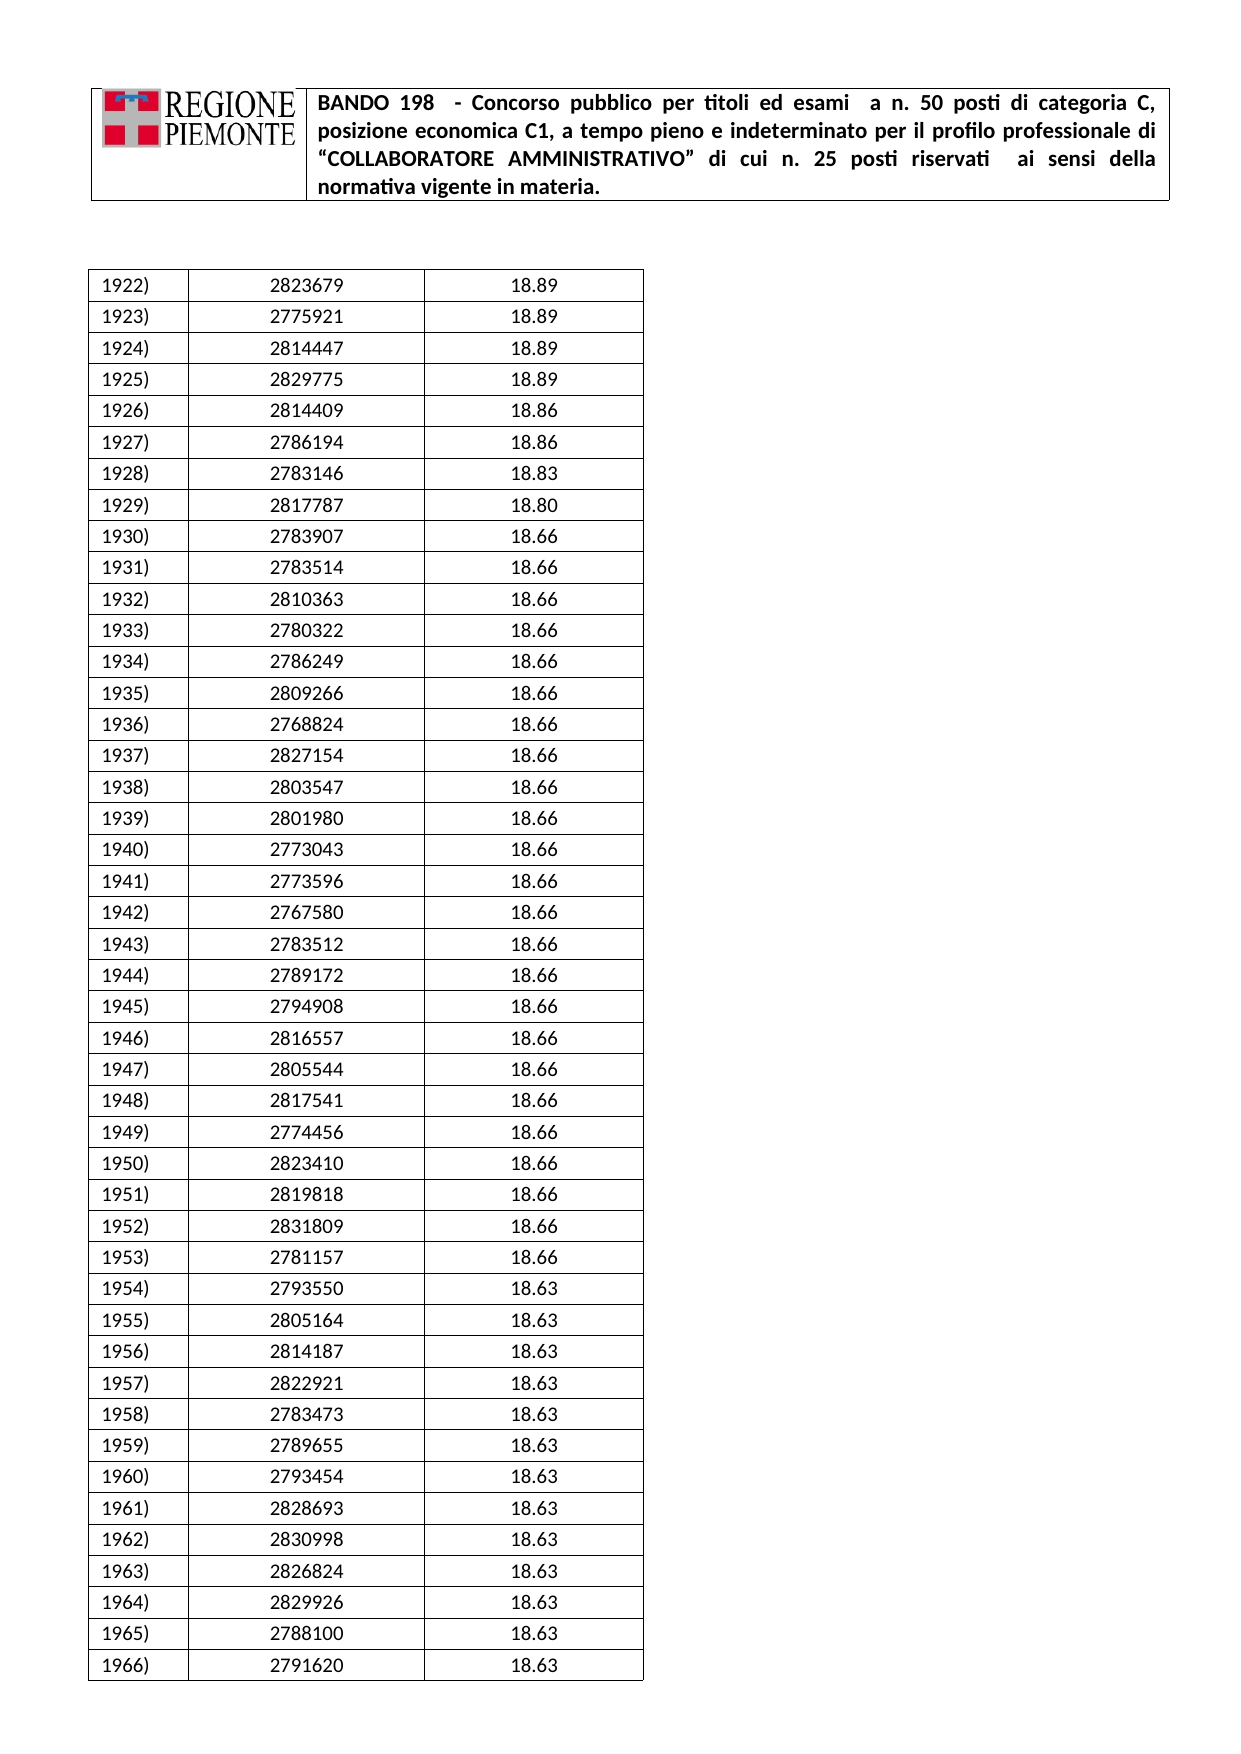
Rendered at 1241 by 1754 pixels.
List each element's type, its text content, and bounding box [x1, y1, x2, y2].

table_cell 18,66 [425, 584, 643, 614]
table_cell 2768824 [189, 709, 424, 739]
table_cell [89, 1148, 188, 1178]
table_cell 18,66 [425, 929, 643, 959]
table_cell [89, 1462, 188, 1492]
table_cell 2829775 [189, 364, 424, 395]
table_cell 18,66 [425, 772, 643, 802]
picture [101, 87, 296, 148]
table_cell 2774456 [189, 1117, 424, 1147]
table_cell 18,66 [425, 1023, 643, 1053]
table_cell 2830998 [189, 1525, 424, 1555]
table_cell 18,66 [425, 1054, 643, 1084]
table_cell [89, 1556, 188, 1586]
table_cell 18,66 [425, 1086, 643, 1116]
table_cell 2814409 [189, 396, 424, 426]
table_cell 18,63 [425, 1587, 643, 1617]
table_cell 2814187 [189, 1336, 424, 1367]
table_cell [89, 396, 188, 426]
table_cell [89, 803, 188, 834]
table_cell [89, 1650, 188, 1680]
table_cell 18,63 [425, 1556, 643, 1586]
table_cell 18,63 [425, 1430, 643, 1461]
table_cell [89, 1399, 188, 1429]
table_cell 18,66 [425, 647, 643, 677]
table_cell [89, 1117, 188, 1147]
table_cell [89, 741, 188, 771]
table_cell [89, 490, 188, 520]
table_cell 2817787 [189, 490, 424, 520]
table_cell [89, 270, 188, 301]
table_cell [89, 1305, 188, 1335]
table_cell [89, 1619, 188, 1649]
table_cell 2822921 [189, 1368, 424, 1398]
table_cell [89, 866, 188, 896]
table_cell 2794908 [189, 991, 424, 1022]
table_cell 18,63 [425, 1493, 643, 1523]
table_cell [89, 1054, 188, 1084]
table_cell 2814447 [189, 333, 424, 363]
table_cell [89, 1086, 188, 1116]
table_cell 2805544 [189, 1054, 424, 1084]
table_cell 2781157 [189, 1242, 424, 1273]
table_cell 2816557 [189, 1023, 424, 1053]
table_cell 2819818 [189, 1180, 424, 1210]
table_cell 18,63 [425, 1650, 643, 1680]
table_cell [89, 1525, 188, 1555]
table_cell 2783512 [189, 929, 424, 959]
table_cell 2829926 [189, 1587, 424, 1617]
table_cell 18,66 [425, 1180, 643, 1210]
table_cell 2793454 [189, 1462, 424, 1492]
table_cell 18,63 [425, 1274, 643, 1304]
table_cell 2826824 [189, 1556, 424, 1586]
table_cell [89, 1180, 188, 1210]
table_cell 2791620 [189, 1650, 424, 1680]
table_cell [89, 929, 188, 959]
table_cell 18,63 [425, 1336, 643, 1367]
table_cell [89, 333, 188, 363]
table_cell 18,66 [425, 835, 643, 865]
table_cell 18,66 [425, 741, 643, 771]
table_cell 18,86 [425, 396, 643, 426]
table_cell [89, 1211, 188, 1241]
table_cell 18,63 [425, 1462, 643, 1492]
table_cell 18,66 [425, 521, 643, 551]
table_cell [89, 521, 188, 551]
table_cell 18,89 [425, 333, 643, 363]
table_cell 18,63 [425, 1525, 643, 1555]
table_cell [89, 835, 188, 865]
table_cell [89, 709, 188, 739]
table_cell 2823679 [189, 270, 424, 301]
table_cell [89, 897, 188, 928]
table_cell 2773596 [189, 866, 424, 896]
table_cell 2773043 [189, 835, 424, 865]
table_cell 18,66 [425, 991, 643, 1022]
table_cell 2767580 [189, 897, 424, 928]
table_cell 2786249 [189, 647, 424, 677]
table_cell 18,89 [425, 270, 643, 301]
table_cell 18,66 [425, 1242, 643, 1273]
table_cell [89, 1587, 188, 1617]
table_cell 2827154 [189, 741, 424, 771]
table_cell 2783907 [189, 521, 424, 551]
table_cell 2789655 [189, 1430, 424, 1461]
table_cell [89, 302, 188, 332]
table_cell 18,66 [425, 1148, 643, 1178]
table_cell [89, 772, 188, 802]
table_cell [89, 960, 188, 990]
table_cell 2780322 [189, 615, 424, 646]
table_cell [89, 459, 188, 489]
table_cell 2789172 [189, 960, 424, 990]
table_cell 18,66 [425, 552, 643, 583]
table_cell 18,63 [425, 1368, 643, 1398]
table_cell 18,66 [425, 615, 643, 646]
table_cell [89, 427, 188, 457]
table_cell 18,66 [425, 1117, 643, 1147]
table_cell [89, 1023, 188, 1053]
table_cell 2793550 [189, 1274, 424, 1304]
table_cell 2775921 [189, 302, 424, 332]
table_cell 2823410 [189, 1148, 424, 1178]
table_cell 2831809 [189, 1211, 424, 1241]
table_cell 2783473 [189, 1399, 424, 1429]
table_cell [89, 552, 188, 583]
table_cell 18,89 [425, 364, 643, 395]
table_cell [89, 1274, 188, 1304]
table_cell 18,66 [425, 709, 643, 739]
table_cell 18,63 [425, 1619, 643, 1649]
table_cell 18,66 [425, 803, 643, 834]
table_cell [89, 1336, 188, 1367]
table_cell 2803547 [189, 772, 424, 802]
table_cell 18,63 [425, 1399, 643, 1429]
table_cell [89, 1430, 188, 1461]
table_cell 18,83 [425, 459, 643, 489]
table_cell 2786194 [189, 427, 424, 457]
table_cell 18,66 [425, 866, 643, 896]
table_cell 18,66 [425, 897, 643, 928]
table_cell 2809266 [189, 678, 424, 708]
table_cell 2783514 [189, 552, 424, 583]
table_cell 18,66 [425, 1211, 643, 1241]
table_cell 2828693 [189, 1493, 424, 1523]
table_cell 18,66 [425, 678, 643, 708]
table_cell [89, 1493, 188, 1523]
table_cell [89, 991, 188, 1022]
table_cell [89, 1242, 188, 1273]
table_cell [89, 584, 188, 614]
table_cell 2783146 [189, 459, 424, 489]
table_cell 18,89 [425, 302, 643, 332]
table_cell 2788100 [189, 1619, 424, 1649]
table_cell [89, 1368, 188, 1398]
table_cell [89, 364, 188, 395]
table_cell 2817541 [189, 1086, 424, 1116]
table_cell 2801980 [189, 803, 424, 834]
table_cell 18,80 [425, 490, 643, 520]
table_cell [89, 647, 188, 677]
table_cell 18,63 [425, 1305, 643, 1335]
table_cell 18,86 [425, 427, 643, 457]
table_cell [89, 615, 188, 646]
table_cell 2805164 [189, 1305, 424, 1335]
table_cell 2810363 [189, 584, 424, 614]
table_cell 18,66 [425, 960, 643, 990]
table_cell [89, 678, 188, 708]
